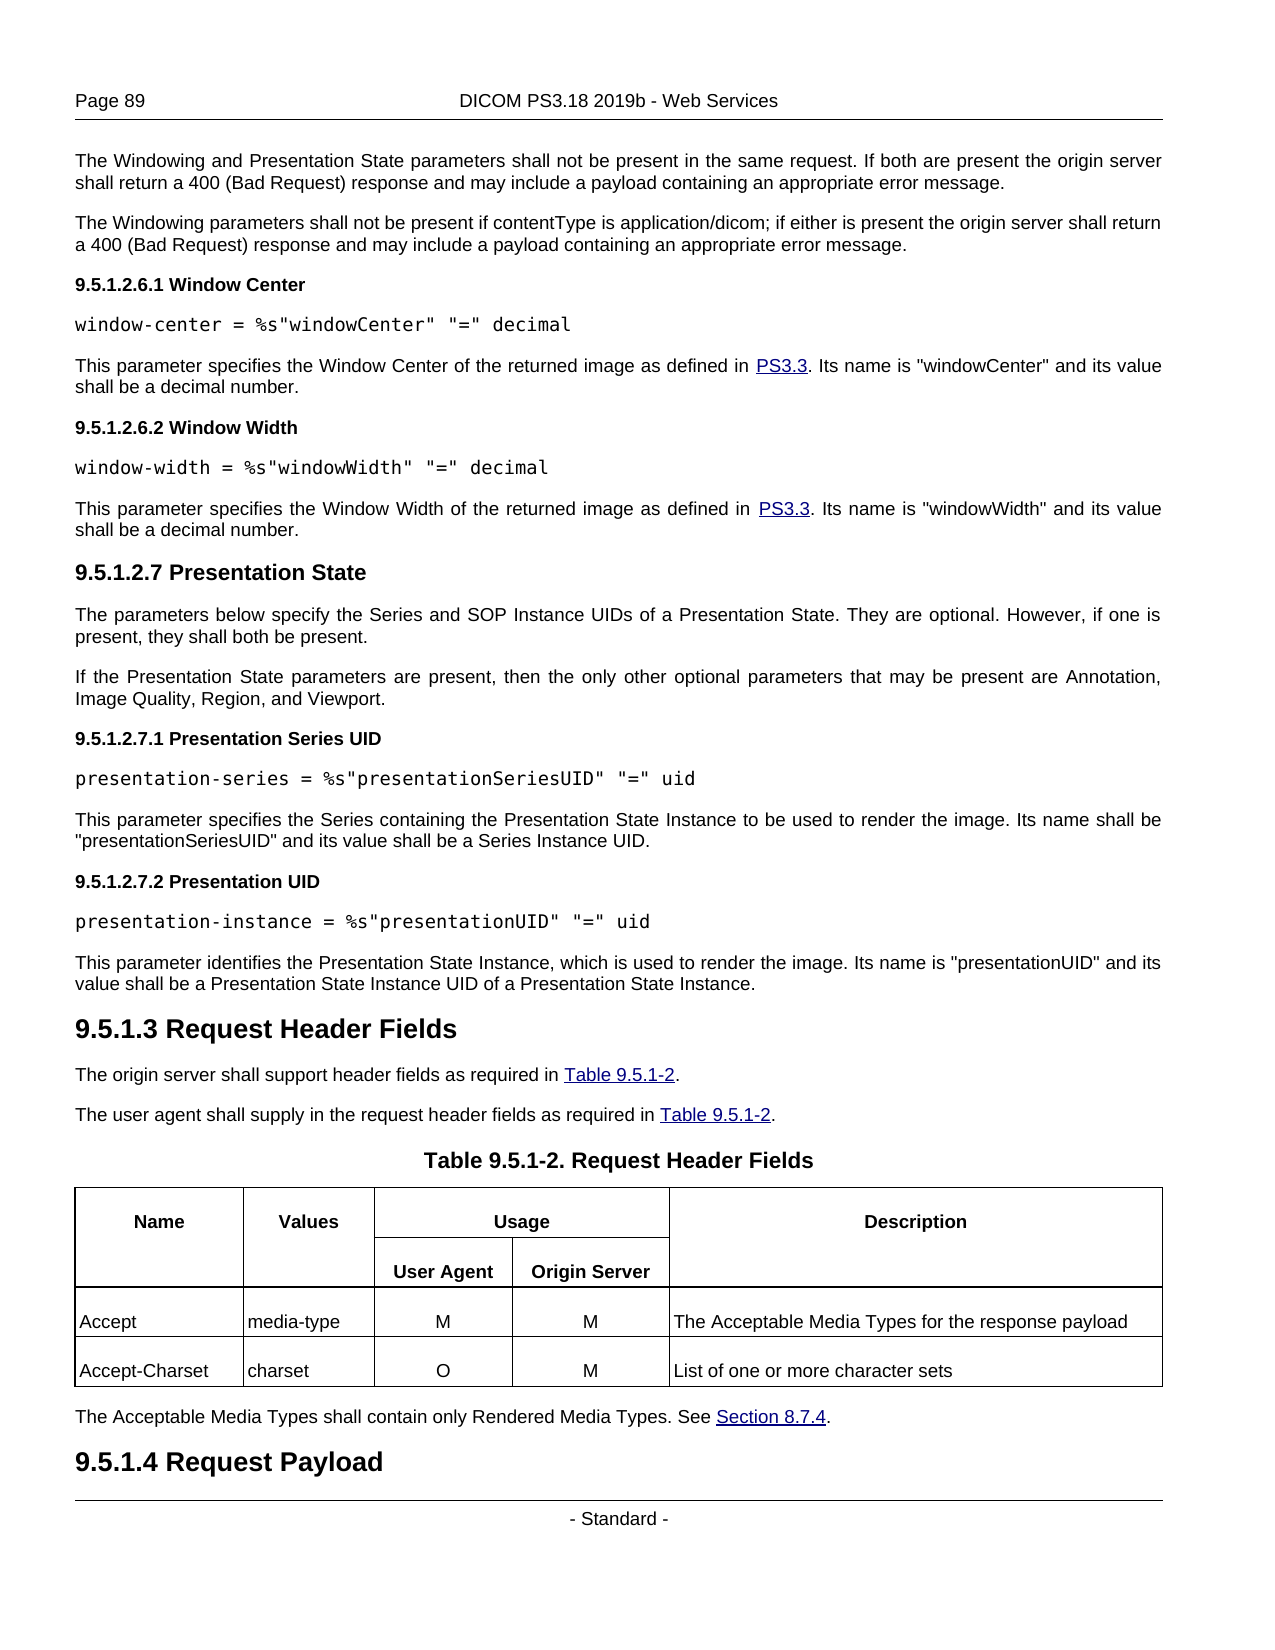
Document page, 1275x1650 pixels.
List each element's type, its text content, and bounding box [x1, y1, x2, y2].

text 9.5.1.2.6.1 Window Center [75, 274, 1162, 295]
table_cell M [513, 1337, 669, 1386]
table_header Name [76, 1188, 243, 1286]
table_cell Accept [76, 1288, 243, 1336]
text This parameter specifies the Window Center of the returned image as defined in PS3.3. Its name is "windowCenter" and its value shall be a decimal number. [75, 355, 1162, 398]
text 9.5.1.2.7.2 Presentation UID [75, 871, 1162, 892]
text This parameter identifies the Presentation State Instance, which is used to render the image. Its name is "presentationUID" and its value shall be a Presentation State Instance UID of a Presentation State Instance. [75, 951, 1162, 994]
table_cell User Agent [375, 1238, 512, 1286]
table_header Usage [375, 1188, 669, 1237]
text The Windowing and Presentation State parameters shall not be present in the same request. If both are present the origin server shall return a 400 (Bad Request) response and may include a payload containing an appropriate error message. [75, 150, 1162, 193]
text This parameter specifies the Series containing the Presentation State Instance to be used to render the image. Its name shall be "presentationSeriesUID" and its value shall be a Series Instance UID. [75, 809, 1162, 852]
text If the Presentation State parameters are present, then the only other optional parameters that may be present are Annotation, Image Quality, Region, and Viewport. [75, 666, 1162, 709]
text The user agent shall supply in the request header fields as required in Table 9.5.1-2. [75, 1104, 1162, 1125]
table_cell Origin Server [513, 1238, 669, 1286]
text window-width = %s"windowWidth" "=" decimal [75, 457, 1162, 479]
table_cell O [375, 1337, 512, 1386]
table_header Values [244, 1188, 374, 1286]
text The parameters below specify the Series and SOP Instance UIDs of a Presentation State. They are optional. However, if one is present, they shall both be present. [75, 604, 1162, 647]
text presentation-series = %s"presentationSeriesUID" "=" uid [75, 768, 1162, 790]
text 9.5.1.2.7.1 Presentation Series UID [75, 728, 1162, 749]
table_cell The Acceptable Media Types for the response payload [670, 1288, 1162, 1336]
table_cell List of one or more character sets [670, 1337, 1162, 1386]
text presentation-instance = %s"presentationUID" "=" uid [75, 911, 1162, 933]
table_cell media-type [244, 1288, 374, 1336]
text 9.5.1.2.7 Presentation State [75, 559, 1162, 585]
text The origin server shall support header fields as required in Table 9.5.1-2. [75, 1063, 1162, 1085]
text 9.5.1.2.6.2 Window Width [75, 417, 1162, 438]
text 9.5.1.4 Request Payload [75, 1446, 1162, 1477]
table_cell M [513, 1288, 669, 1336]
table_header Description [670, 1188, 1162, 1286]
text The Acceptable Media Types shall contain only Rendered Media Types. See Section 8.7.4. [75, 1406, 1162, 1427]
table_cell Accept-Charset [76, 1337, 243, 1386]
text This parameter specifies the Window Width of the returned image as defined in PS3.3. Its name is "windowWidth" and its value shall be a decimal number. [75, 497, 1162, 541]
text 9.5.1.3 Request Header Fields [75, 1013, 1162, 1044]
table_cell M [375, 1288, 512, 1336]
text Table 9.5.1-2. Request Header Fields [75, 1148, 1162, 1173]
text window-center = %s"windowCenter" "=" decimal [75, 314, 1162, 336]
table_cell charset [244, 1337, 374, 1386]
text The Windowing parameters shall not be present if contentType is application/dicom; if either is present the origin server shall return a 400 (Bad Request) response and may include a payload containing an appropriate error message. [75, 212, 1162, 255]
